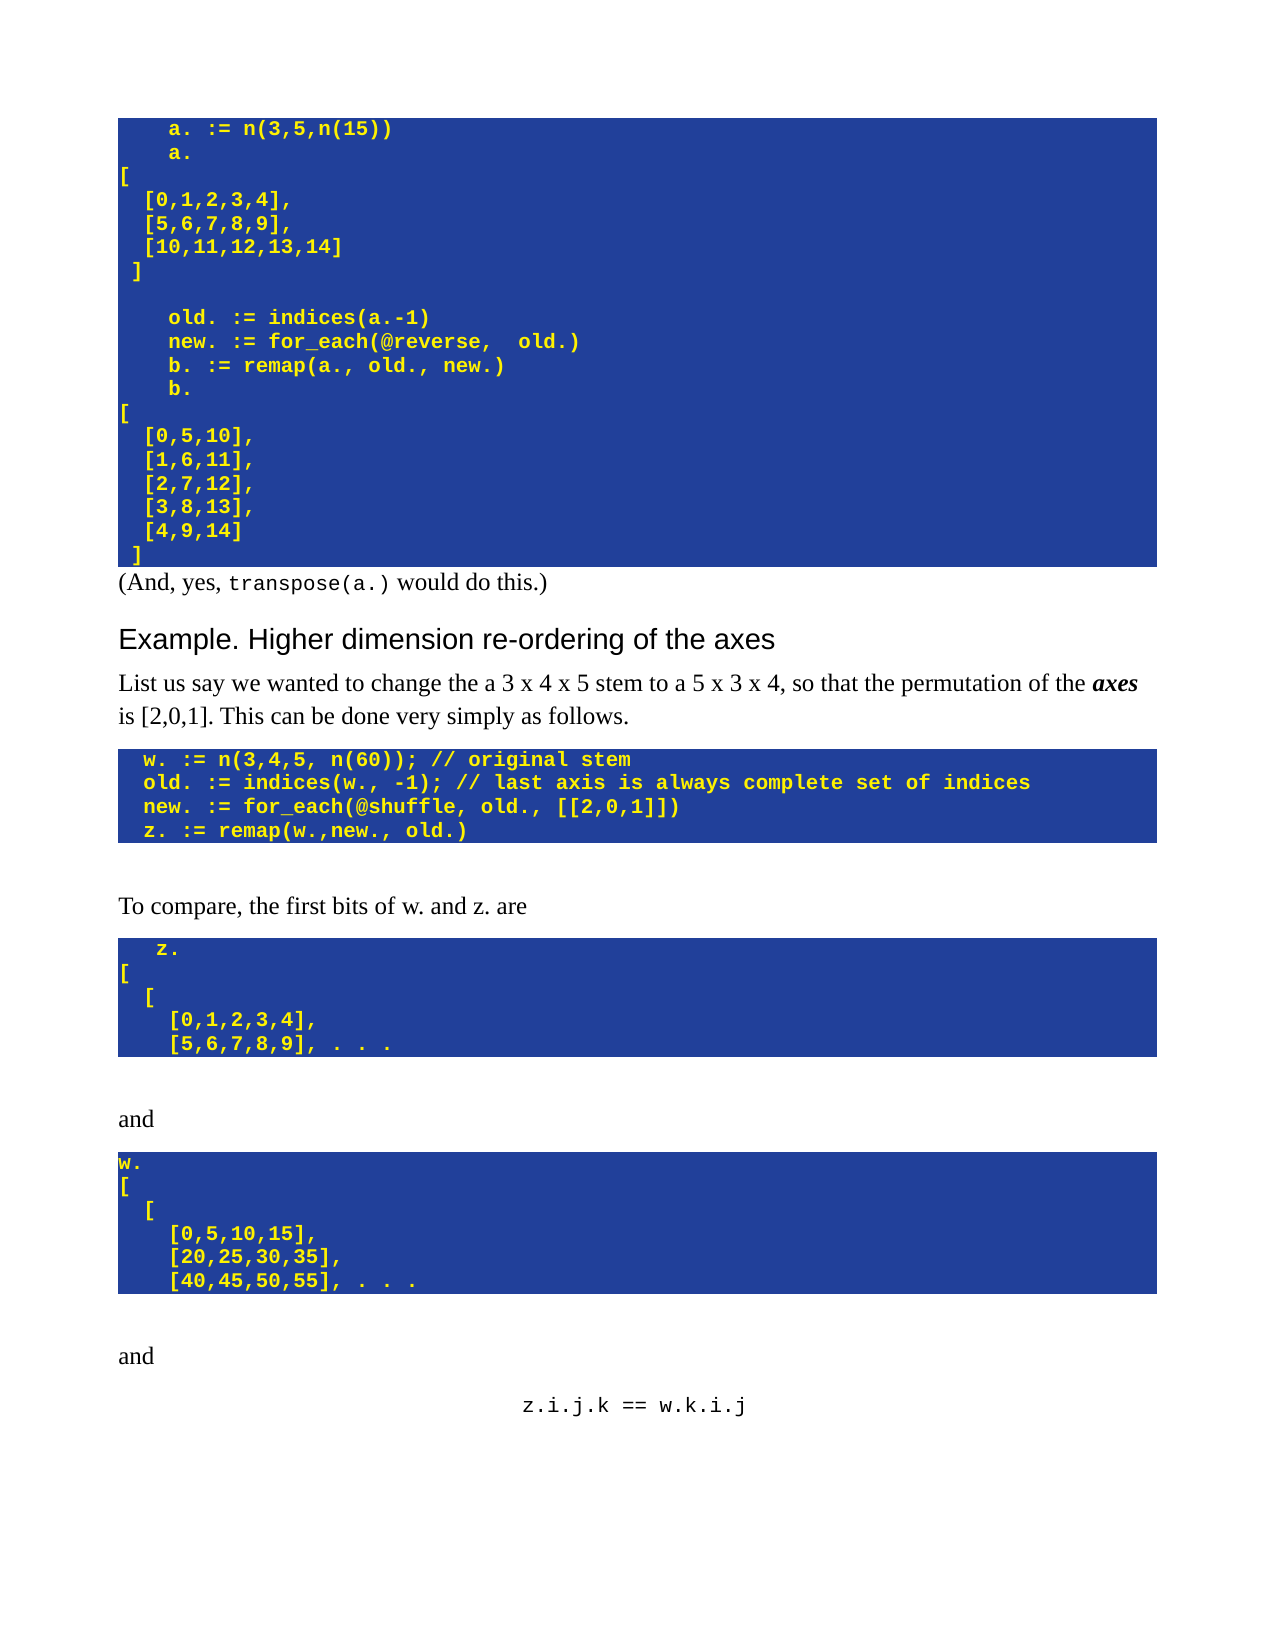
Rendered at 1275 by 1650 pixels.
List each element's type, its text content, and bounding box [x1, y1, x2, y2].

text w. := n(3,4,5, n(60)); // original stem [118, 749, 1157, 772]
text and [118, 1104, 1157, 1133]
text b. [118, 378, 1157, 402]
text z. := remap(w.,new., old.) [118, 819, 1157, 843]
text To compare, the first bits of w. and z. are [118, 891, 1157, 919]
text old. := indices(a.-1) new. := for_each(@reverse, old.) b. := remap(a., old., new.) [118, 284, 1157, 378]
text [0,1,2,3,4], [118, 1009, 1157, 1033]
text [4,9,14] [118, 520, 1157, 544]
text [5,6,7,8,9], . . . [118, 1033, 1157, 1057]
text [ [118, 962, 1157, 986]
text [2,7,12], [118, 473, 1157, 496]
text w. [118, 1152, 1157, 1176]
text [ [118, 402, 1157, 426]
text [3,8,13], [118, 496, 1157, 520]
text old. := indices(w., -1); // last axis is always complete set of indices [118, 772, 1157, 796]
text [20,25,30,35], [118, 1246, 1157, 1270]
text [ [118, 1199, 1157, 1223]
text [1,6,11], [118, 449, 1157, 473]
text ] [118, 544, 1157, 567]
text new. := for_each(@shuffle, old., [[2,0,1]]) [118, 796, 1157, 819]
text [10,11,12,13,14] [118, 236, 1157, 260]
text ] [118, 260, 1157, 284]
text List us say we wanted to change the a 3 x 4 x 5 stem to a 5 x 3 x 4, so that the permutation of the axes is [2,0,1]. This can be done very simply as follows. [118, 668, 1157, 730]
text and [118, 1341, 1157, 1370]
text a. [118, 142, 1157, 165]
text [0,5,10,15], [118, 1223, 1157, 1246]
text z.i.j.k == w.k.i.j [118, 1389, 1157, 1418]
text z. [118, 938, 1157, 962]
text [0,5,10], [118, 426, 1157, 449]
text (And, yes, transpose(a.) would do this.) [118, 567, 1157, 597]
text a. := n(3,5,n(15)) [118, 118, 1157, 142]
text [40,45,50,55], . . . [118, 1270, 1157, 1294]
text [ [118, 986, 1157, 1009]
text [0,1,2,3,4], [118, 189, 1157, 213]
text [5,6,7,8,9], [118, 213, 1157, 236]
subtitle Example. Higher dimension re-ordering of the axes [118, 622, 1157, 656]
text [ [118, 165, 1157, 189]
text [ [118, 1176, 1157, 1199]
